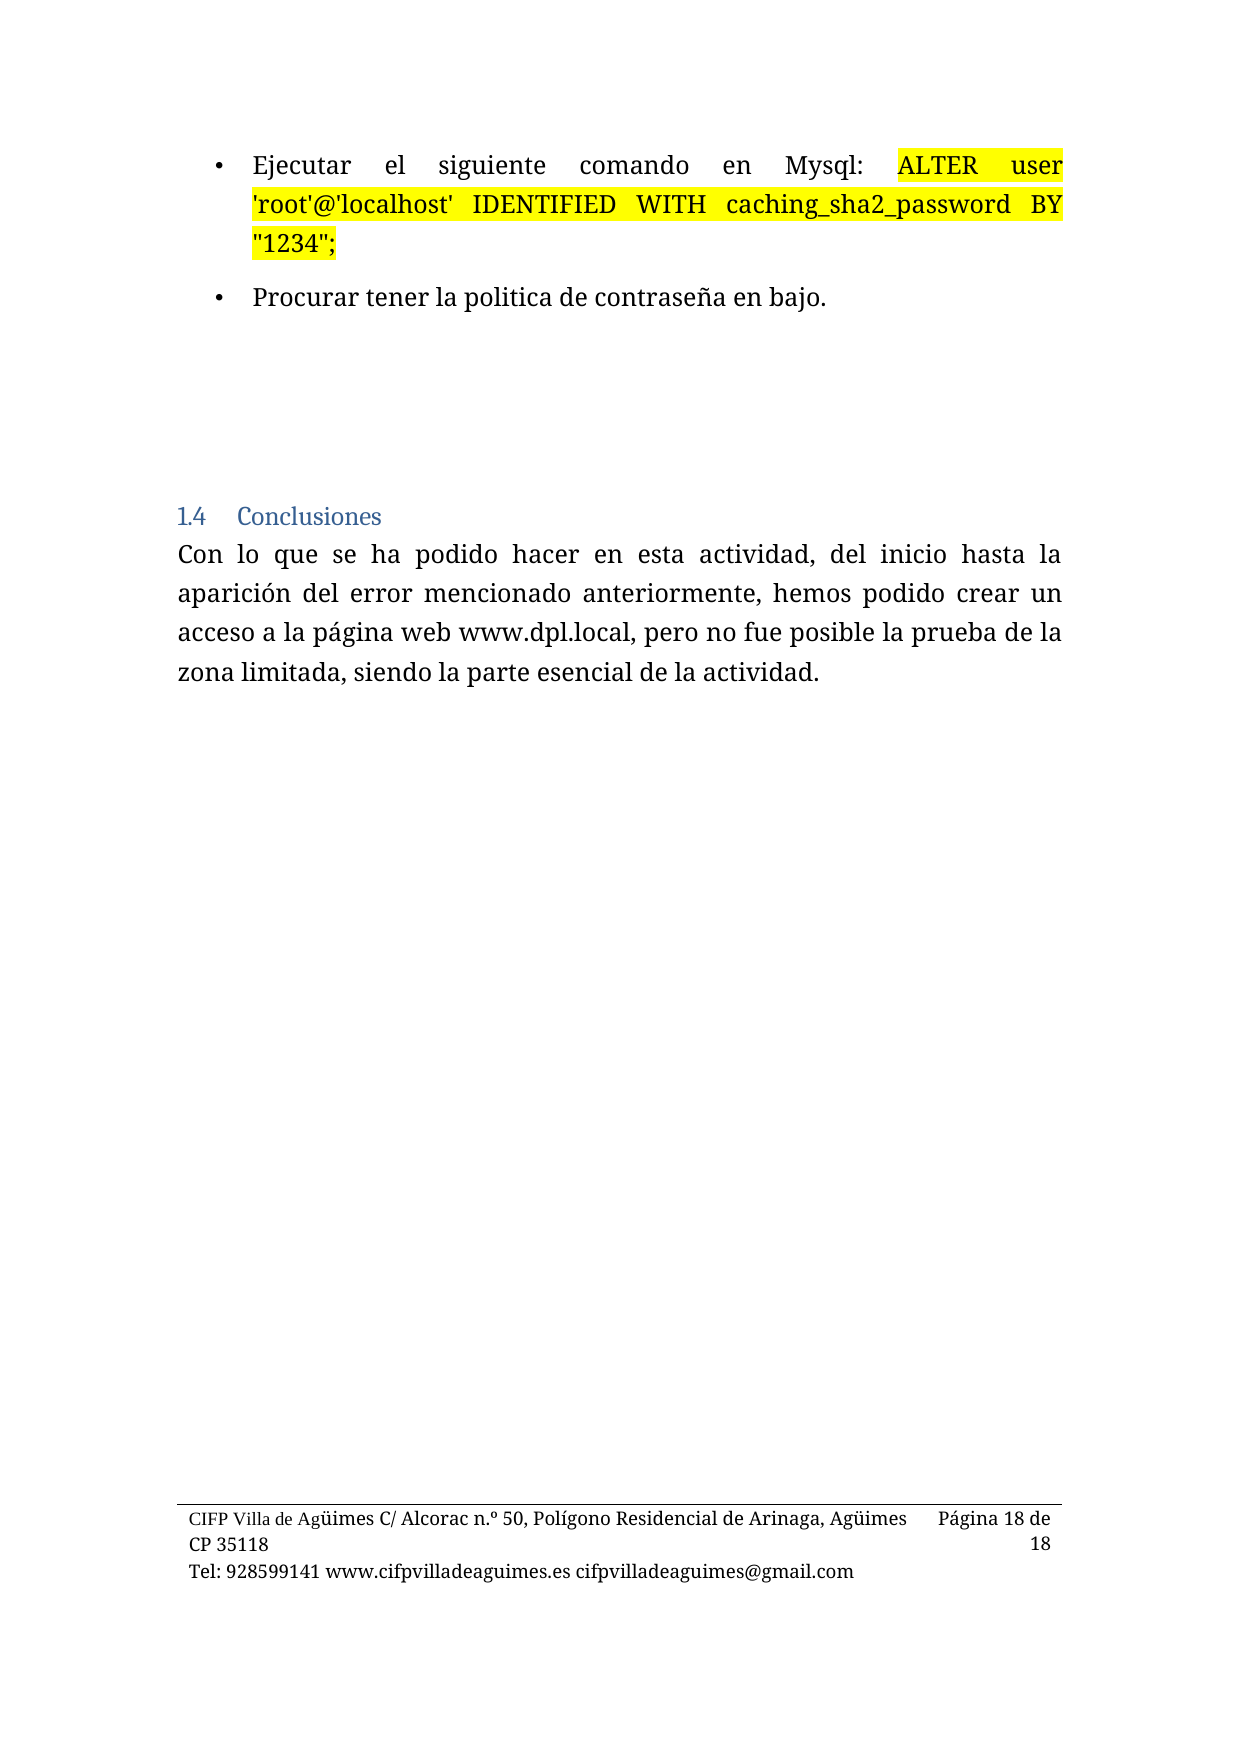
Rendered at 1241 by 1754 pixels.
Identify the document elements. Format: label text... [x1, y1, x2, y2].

list Procurar tener la politica de contraseña en bajo. [215, 280, 1063, 314]
list Ejecutar el siguiente comando en Mysql: ALTER user 'root'@'localhost' IDENTIFIED WITH caching_sha2_password BY "1234"; [215, 148, 1063, 260]
subtitle Conclusiones [177, 501, 1063, 532]
text Con lo que se ha podido hacer en esta actividad, del inicio hasta la aparición del error mencionado anteriormente, hemos podido crear un acceso a la página web www.dpl.local, pero no fue posible la prueba de la zona limitada, siendo la parte esencial de la actividad. [177, 537, 1063, 688]
